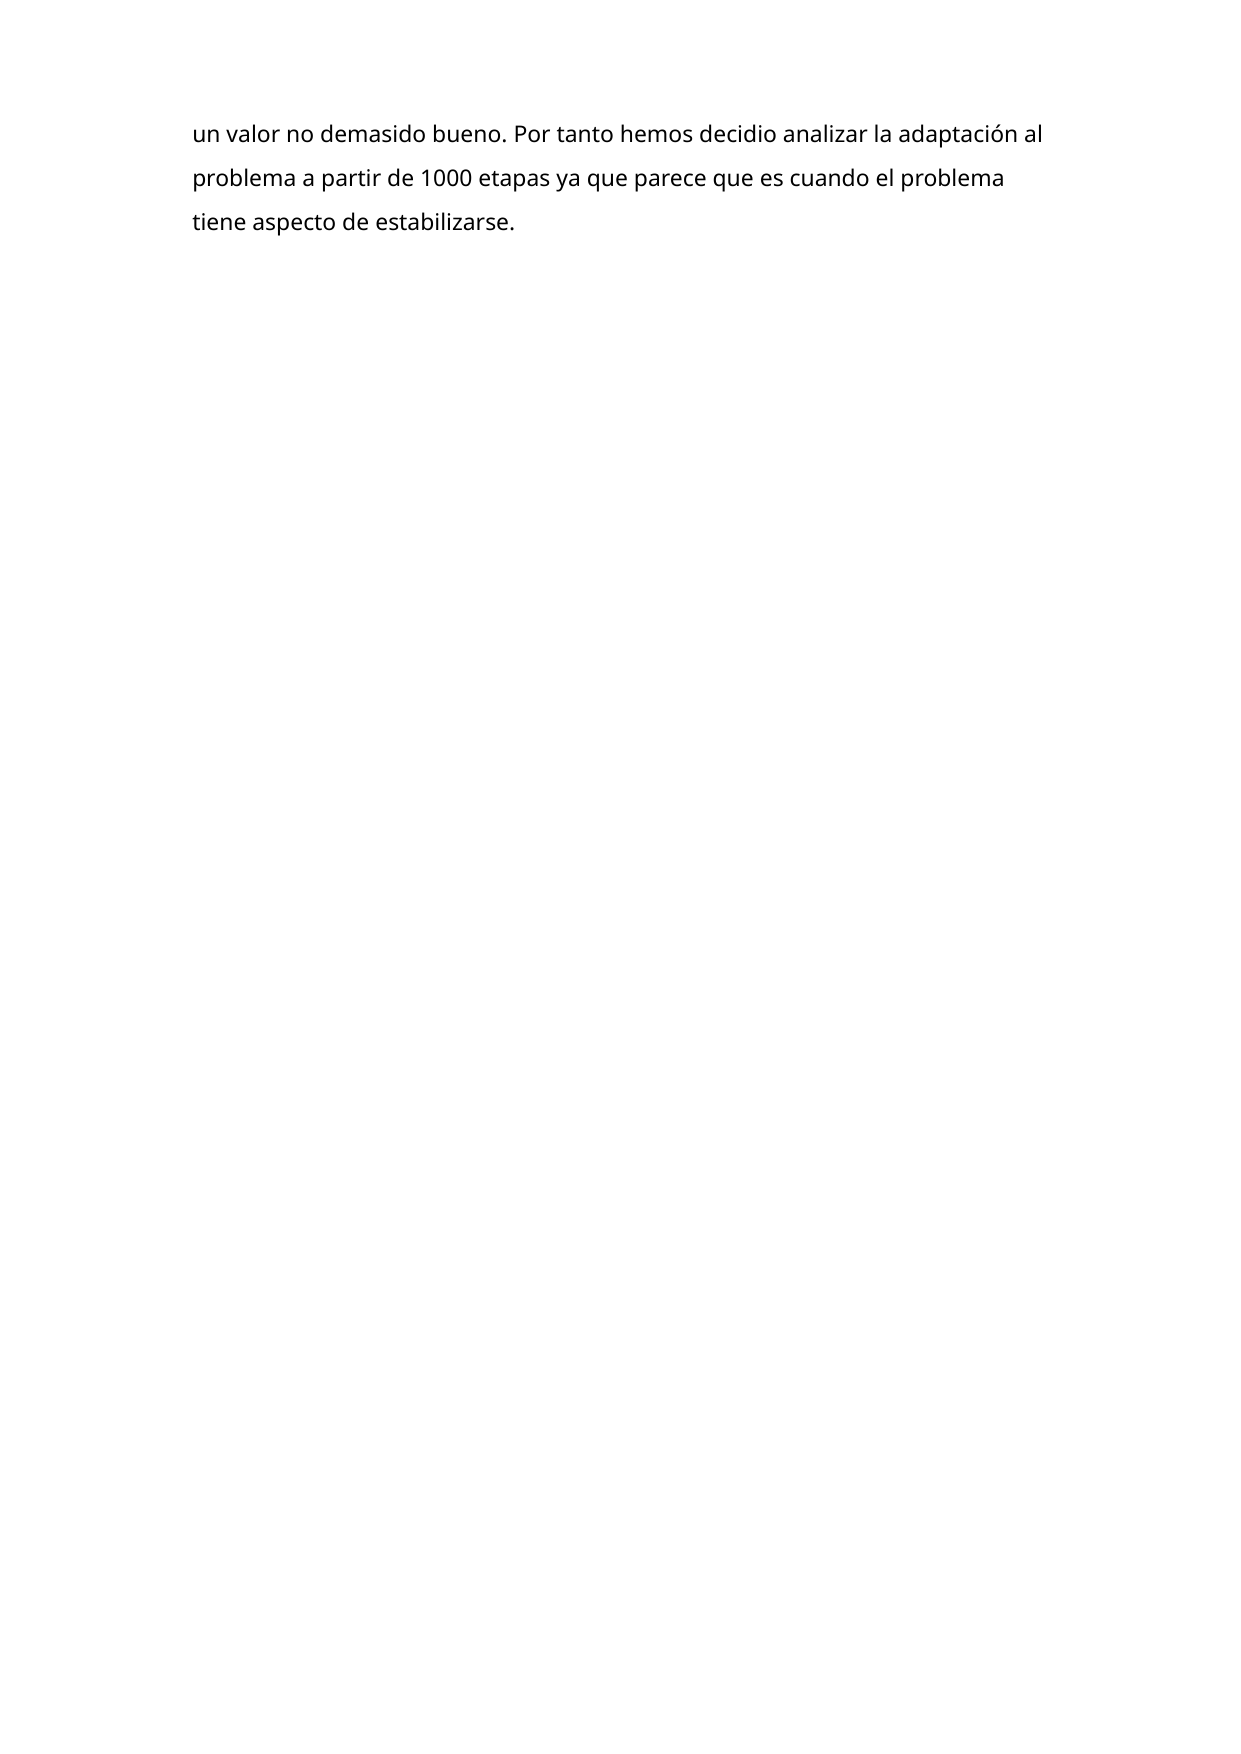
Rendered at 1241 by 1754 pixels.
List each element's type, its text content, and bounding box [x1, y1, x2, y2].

text un valor no demasido bueno. Por tanto hemos decidio analizar la adaptación al problema a partir de 1000 etapas ya que parece que es cuando el problema tiene aspecto de estabilizarse. [192, 118, 1064, 237]
